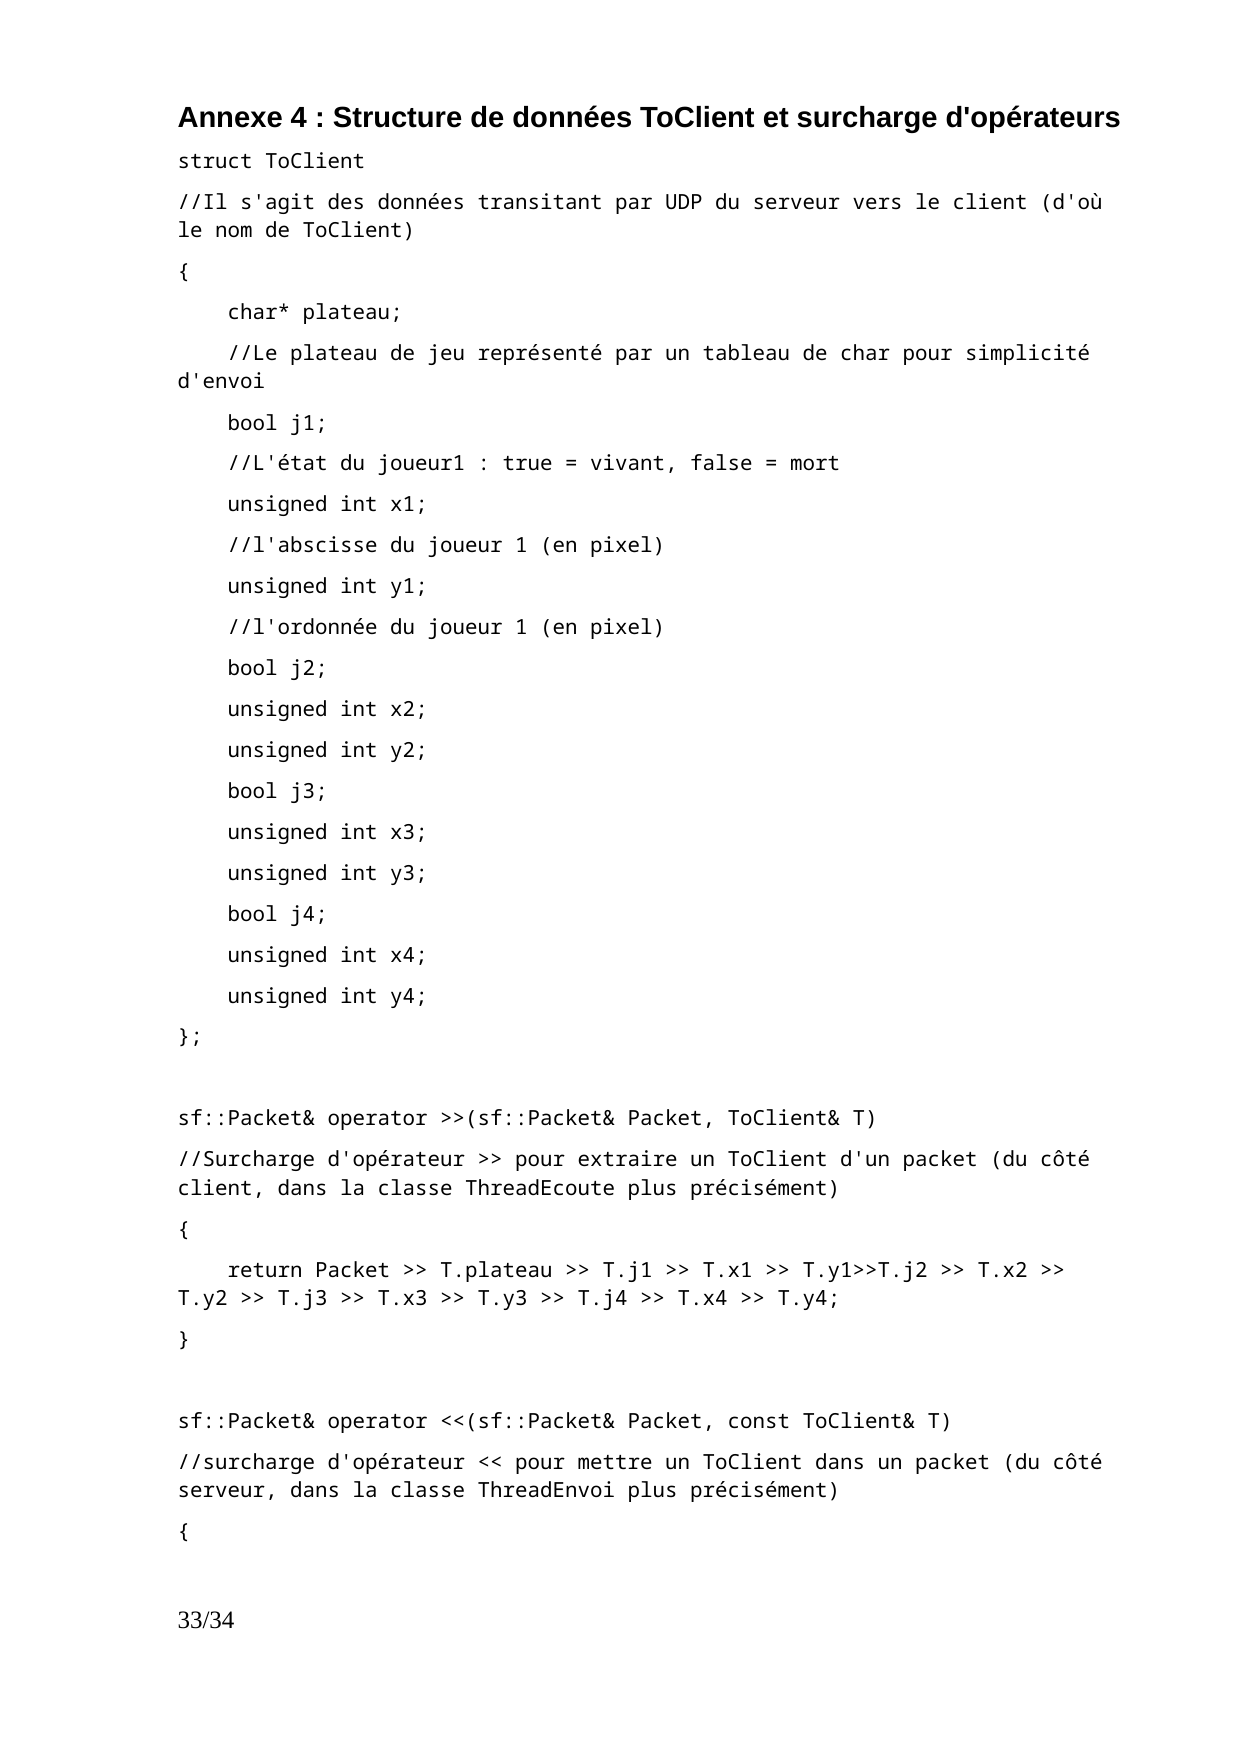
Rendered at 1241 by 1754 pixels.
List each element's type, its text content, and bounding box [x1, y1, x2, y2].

text sf::Packet& operator <<(sf::Packet& Packet, const ToClient& T) [177, 1406, 1122, 1434]
text //Surcharge d'opérateur >> pour extraire un ToClient d'un packet (du côté client, dans la classe ThreadEcoute plus précisément) [177, 1144, 1122, 1201]
text { [177, 256, 1122, 285]
text unsigned int y4; [177, 981, 1122, 1009]
text bool j3; [177, 776, 1122, 804]
subtitle Annexe 4 : Structure de données ToClient et surcharge d'opérateurs [177, 100, 1122, 133]
text char* plateau; [177, 297, 1122, 326]
text unsigned int y2; [177, 735, 1122, 763]
text struct ToClient [177, 146, 1122, 174]
text unsigned int y3; [177, 858, 1122, 886]
text //surcharge d'opérateur << pour mettre un ToClient dans un packet (du côté serveur, dans la classe ThreadEnvoi plus précisément) [177, 1447, 1122, 1504]
text //Il s'agit des données transitant par UDP du serveur vers le client (d'où le nom de ToClient) [177, 187, 1122, 244]
text //l'ordonnée du joueur 1 (en pixel) [177, 612, 1122, 641]
text unsigned int y1; [177, 571, 1122, 600]
text unsigned int x4; [177, 940, 1122, 968]
text bool j1; [177, 408, 1122, 436]
text unsigned int x2; [177, 694, 1122, 723]
text return Packet >> T.plateau >> T.j1 >> T.x1 >> T.y1>>T.j2 >> T.x2 >> T.y2 >> T.j3 >> T.x3 >> T.y3 >> T.j4 >> T.x4 >> T.y4; [177, 1255, 1122, 1312]
text //Le plateau de jeu représenté par un tableau de char pour simplicité d'envoi [177, 338, 1122, 395]
text unsigned int x1; [177, 489, 1122, 518]
text }; [177, 1022, 1122, 1050]
text bool j4; [177, 899, 1122, 927]
text //l'abscisse du joueur 1 (en pixel) [177, 530, 1122, 559]
text unsigned int x3; [177, 817, 1122, 845]
text //L'état du joueur1 : true = vivant, false = mort [177, 448, 1122, 477]
text { [177, 1516, 1122, 1545]
text sf::Packet& operator >>(sf::Packet& Packet, ToClient& T) [177, 1103, 1122, 1132]
text bool j2; [177, 653, 1122, 682]
text } [177, 1324, 1122, 1353]
text { [177, 1214, 1122, 1242]
